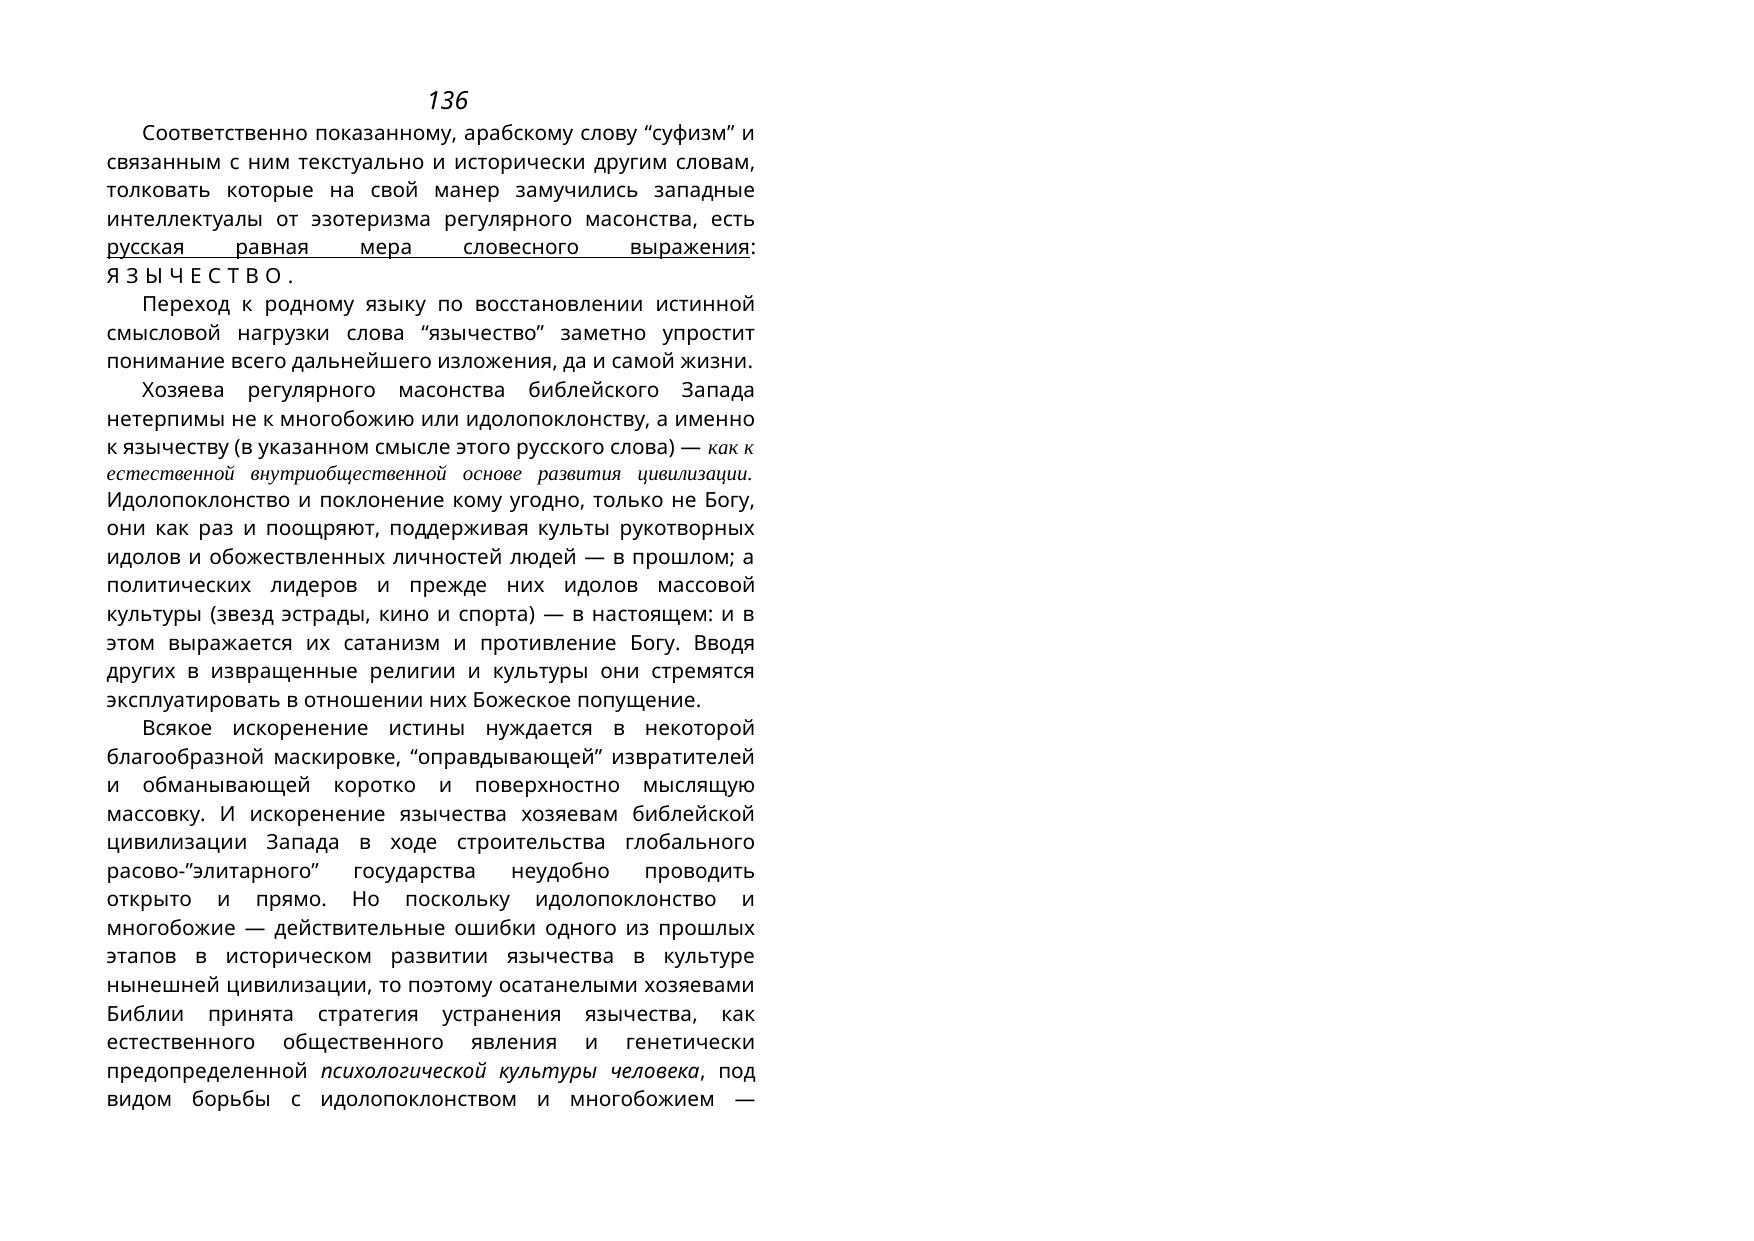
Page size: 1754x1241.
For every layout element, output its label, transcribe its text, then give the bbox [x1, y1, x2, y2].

text Соответственно показанному, арабскому слову “суфизм” и связанным с ним текстуально и исторически другим словам, толковать которые на свой манер замучились западные интеллектуалы от эзотеризма регулярного масонства, есть русская равная мера словесного выражения: ЯЗЫЧЕСТВО. [106, 118, 756, 289]
text Всякое искоренение истины нуждается в некоторой благообразной маскировке, “оправдывающей” извратителей и обманывающей коротко и поверхностно мыслящую массовку. И искоренение язычества хозяевам библейской цивилизации Запада в ходе строительства глобального расово-”элитарного” государства неудобно проводить открыто и прямо. Но поскольку идолопоклонство и многобожие — действительные ошибки одного из прошлых этапов в историческом развитии язычества в культуре нынешней цивилизации, то поэтому осатанелыми хозяевами Библии принята стратегия устранения язычества, как естественного общественного явления и генетически предопределенной психологической культуры человека, под видом борьбы с идолопоклонством и многобожием — [106, 713, 756, 1113]
text Хозяева регулярного масонства библейского Запада нетерпимы не к многобожию или идолопоклонству, а именно к язычеству (в указанном смысле этого русского слова) — как к естественной внутриобщественной основе развития цивилизации. Идолопоклонство и поклонение кому угодно, только не Богу, они как раз и поощряют, поддерживая культы рукотворных идолов и обожествленных личностей людей — в прошлом; а политических лидеров и прежде них идолов массовой культуры (звезд эстрады, кино и спорта) — в настоящем: и в этом выражается их сатанизм и противление Богу. Вводя других в извращенные религии и культуры они стремятся эксплуатировать в отношении них Божеское попущение. [106, 375, 756, 713]
text Переход к родному языку по восстановлении истинной смысловой нагрузки слова “язычество” заметно упростит понимание всего дальнейшего изложения, да и самой жизни. [106, 289, 756, 375]
